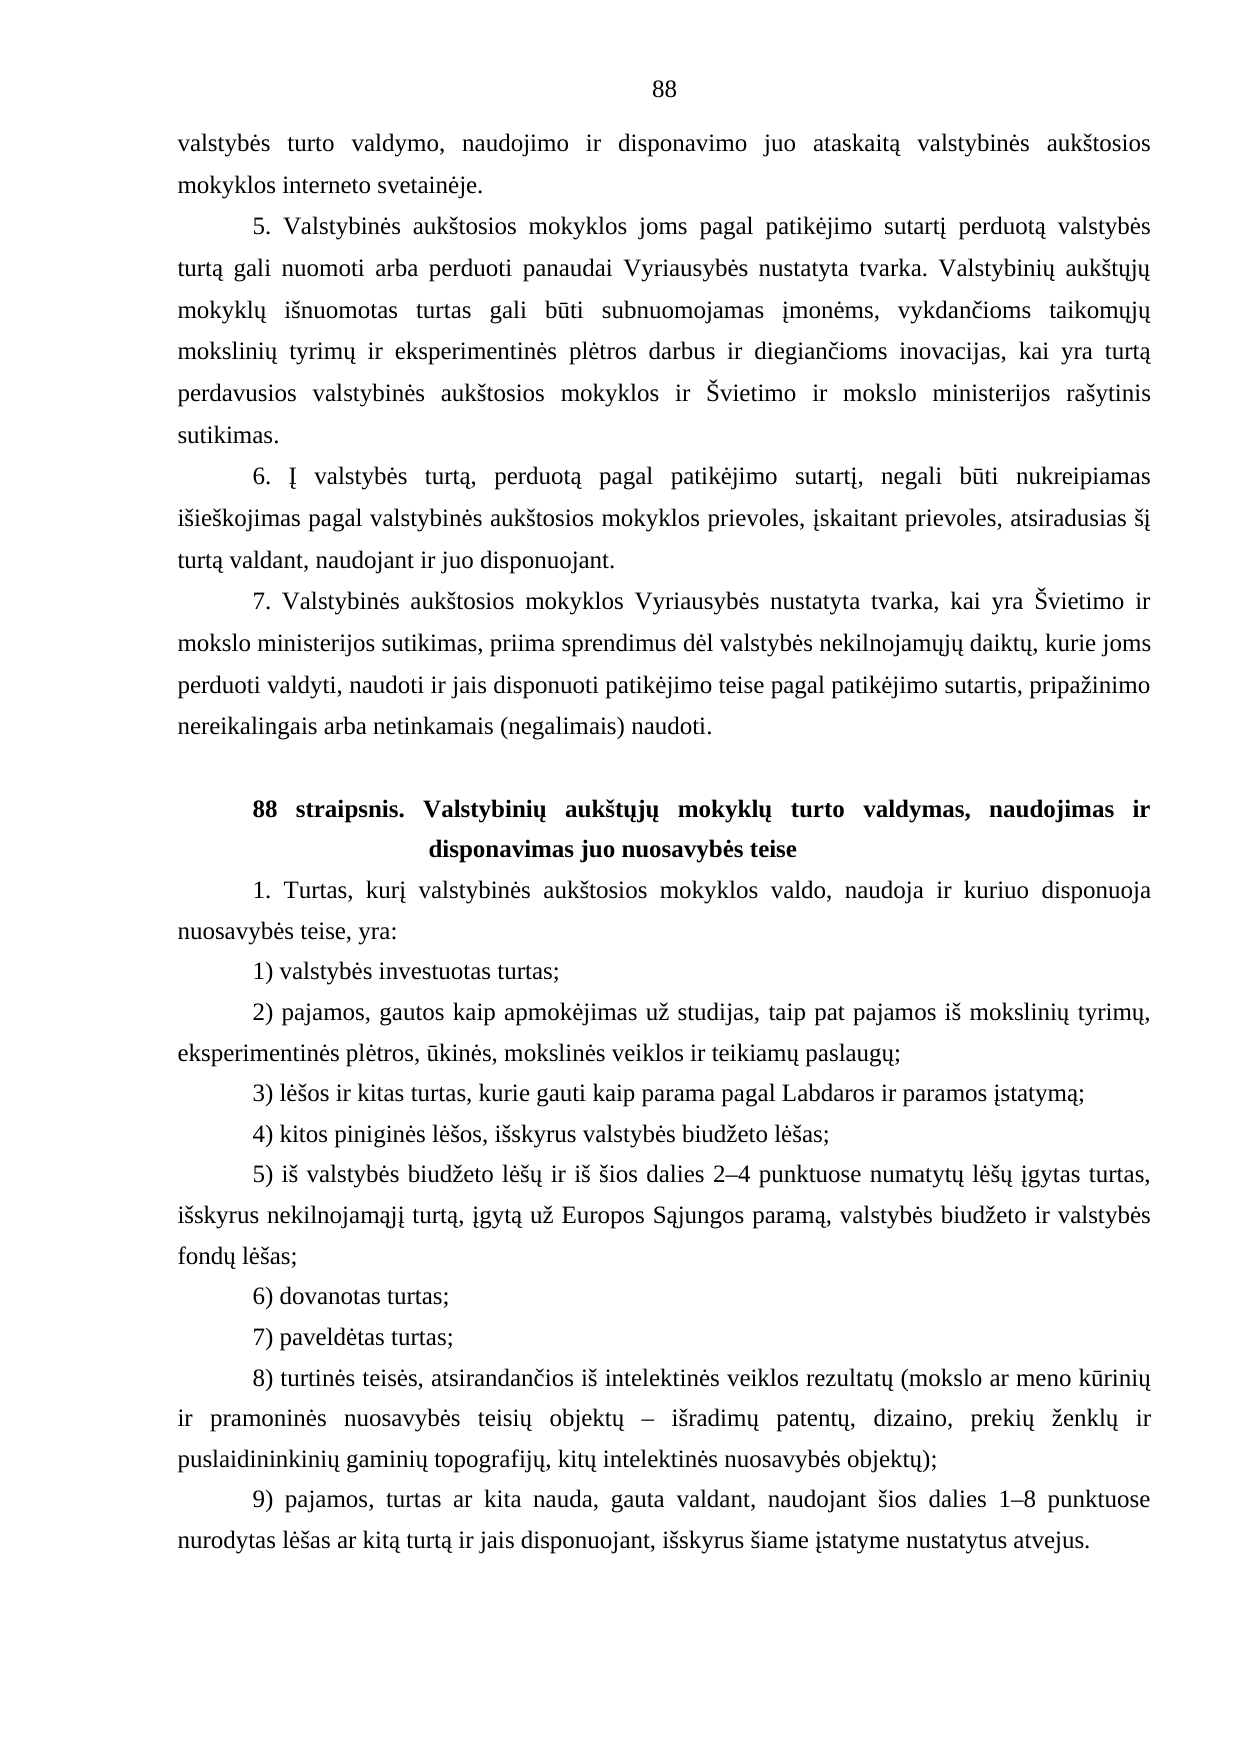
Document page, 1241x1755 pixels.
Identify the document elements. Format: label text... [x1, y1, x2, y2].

text 5. Valstybinės aukštosios mokyklos joms pagal patikėjimo sutartį perduotą valstybės turtą gali nuomoti arba perduoti panaudai Vyriausybės nustatyta tvarka. Valstybinių aukštųjų mokyklų išnuomotas turtas gali būti subnuomojamas įmonėms, vykdančioms taikomųjų mokslinių tyrimų ir eksperimentinės plėtros darbus ir diegiančioms inovacijas, kai yra turtą perdavusios valstybinės aukštosios mokyklos ir Švietimo ir mokslo ministerijos rašytinis sutikimas. [177, 201, 1152, 451]
text 7) paveldėtas turtas; [177, 1313, 1152, 1353]
text 6) dovanotas turtas; [177, 1272, 1152, 1313]
text 3) lėšos ir kitas turtas, kurie gauti kaip parama pagal Labdaros ir paramos įstatymą; [177, 1069, 1152, 1110]
text 8) turtinės teisės, atsirandančios iš intelektinės veiklos rezultatų (mokslo ar meno kūrinių ir pramoninės nuosavybės teisių objektų – išradimų patentų, dizaino, prekių ženklų ir puslaidininkinių gaminių topografijų, kitų intelektinės nuosavybės objektų); [177, 1353, 1152, 1475]
text 88 straipsnis. Valstybinių aukštųjų mokyklų turto valdymas, naudojimas ir disponavimas juo nuosavybės teise [252, 785, 1152, 866]
text 2) pajamos, gautos kaip apmokėjimas už studijas, taip pat pajamos iš mokslinių tyrimų, eksperimentinės plėtros, ūkinės, mokslinės veiklos ir teikiamų paslaugų; [177, 988, 1152, 1069]
text 6. Į valstybės turtą, perduotą pagal patikėjimo sutartį, negali būti nukreipiamas išieškojimas pagal valstybinės aukštosios mokyklos prievoles, įskaitant prievoles, atsiradusias šį turtą valdant, naudojant ir juo disponuojant. [177, 451, 1152, 576]
text 1) valstybės investuotas turtas; [177, 947, 1152, 988]
text 4) kitos piniginės lėšos, išskyrus valstybės biudžeto lėšas; [177, 1110, 1152, 1150]
text valstybės turto valdymo, naudojimo ir disponavimo juo ataskaitą valstybinės aukštosios mokyklos interneto svetainėje. [177, 118, 1152, 201]
text 1. Turtas, kurį valstybinės aukštosios mokyklos valdo, naudoja ir kuriuo disponuoja nuosavybės teise, yra: [177, 866, 1152, 947]
text 9) pajamos, turtas ar kita nauda, gauta valdant, naudojant šios dalies 1–8 punktuose nurodytas lėšas ar kitą turtą ir jais disponuojant, išskyrus šiame įstatyme nustatytus atvejus. [177, 1475, 1152, 1557]
text 5) iš valstybės biudžeto lėšų ir iš šios dalies 2–4 punktuose numatytų lėšų įgytas turtas, išskyrus nekilnojamąjį turtą, įgytą už Europos Sąjungos paramą, valstybės biudžeto ir valstybės fondų lėšas; [177, 1150, 1152, 1272]
text 7. Valstybinės aukštosios mokyklos Vyriausybės nustatyta tvarka, kai yra Švietimo ir mokslo ministerijos sutikimas, priima sprendimus dėl valstybės nekilnojamųjų daiktų, kurie joms perduoti valdyti, naudoti ir jais disponuoti patikėjimo teise pagal patikėjimo sutartis, pripažinimo nereikalingais arba netinkamais (negalimais) naudoti. [177, 576, 1152, 743]
